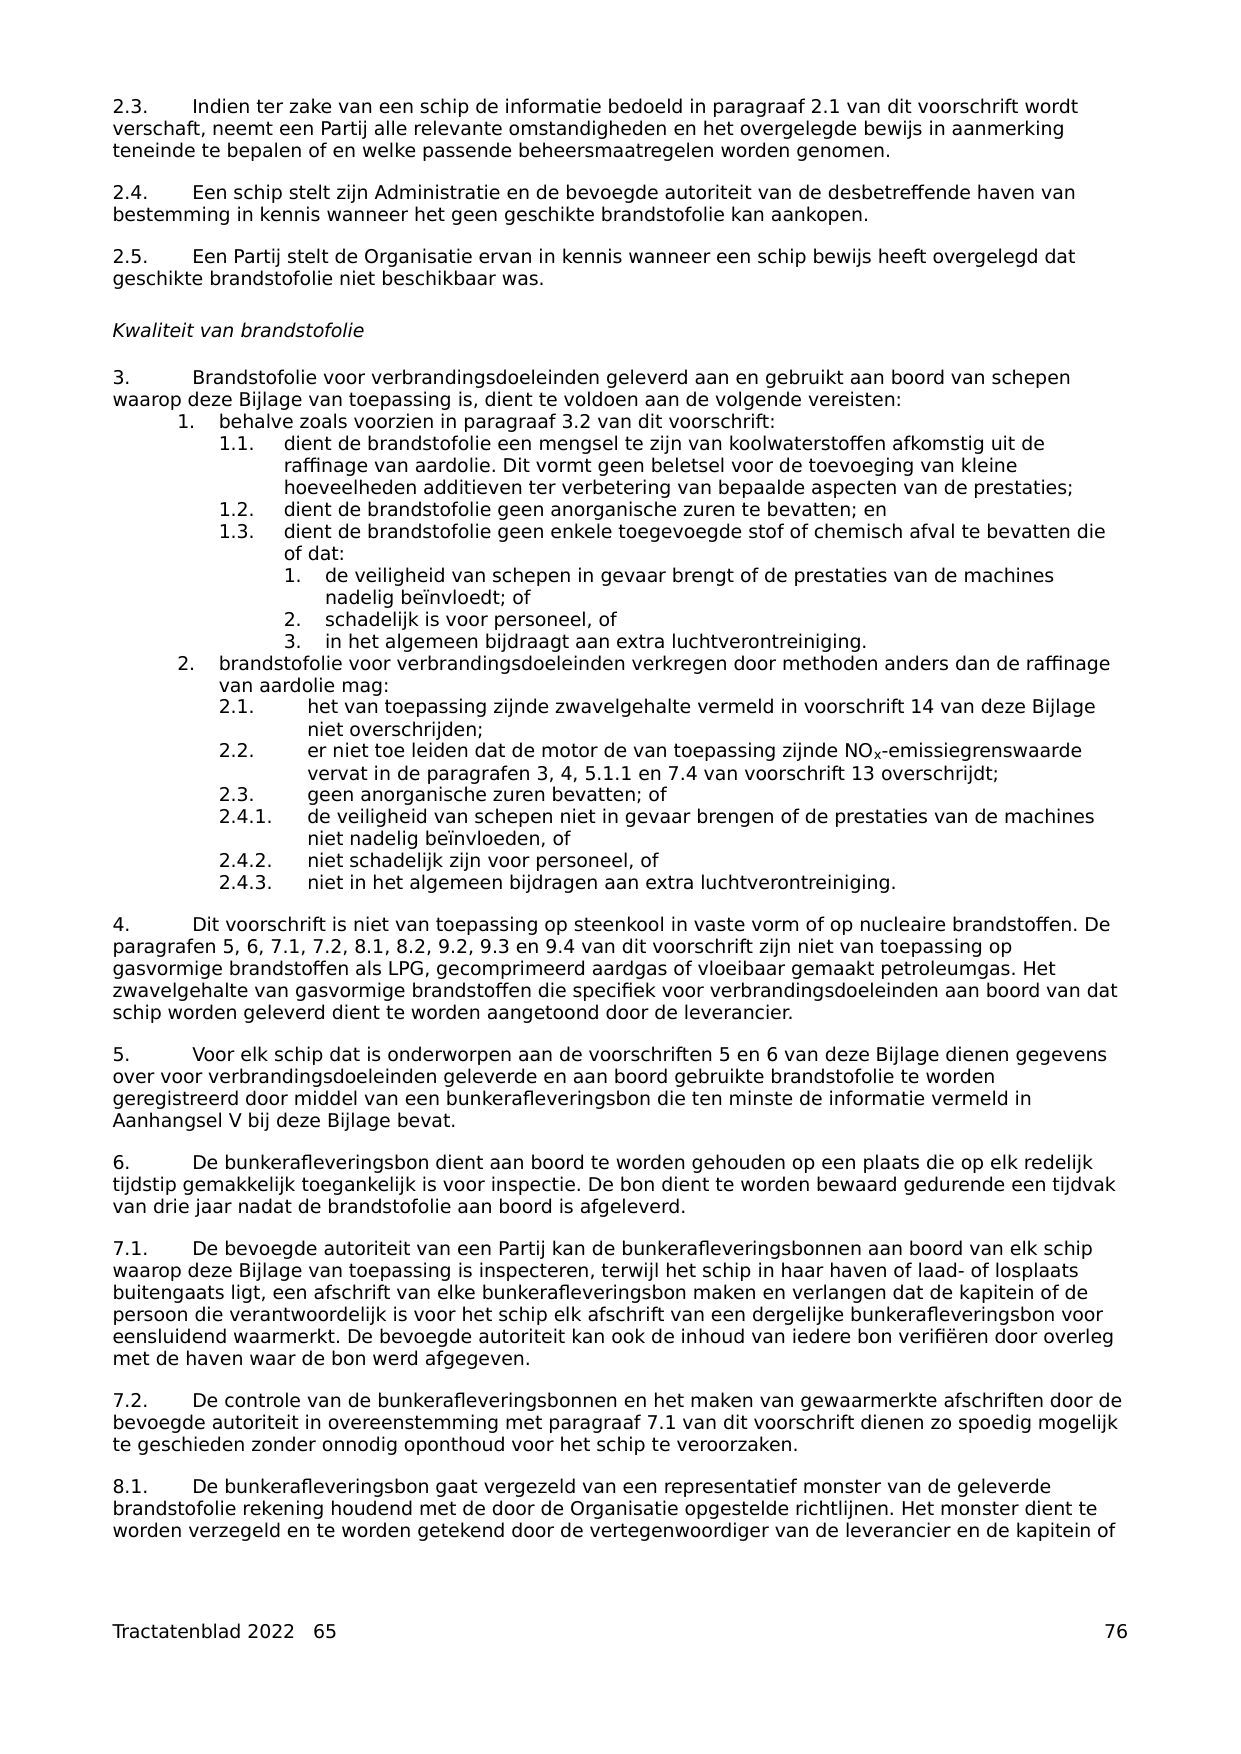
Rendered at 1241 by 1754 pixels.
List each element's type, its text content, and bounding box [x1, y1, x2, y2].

text 1. behalve zoals voorzien in paragraaf 3.2 van dit voorschrift: [177, 411, 1128, 433]
text 2.4.3. niet in het algemeen bijdragen aan extra luchtverontreiniging. [218, 872, 1128, 894]
text 2.4. Een schip stelt zijn Administratie en de bevoegde autoriteit van de desbetreffende haven van bestemming in kennis wanneer het geen geschikte brandstofolie kan aankopen. [112, 182, 1128, 226]
text 1. de veiligheid van schepen in gevaar brengt of de prestaties van de machines nadelig beïnvloedt; of [283, 564, 1128, 608]
text 2.4.2. niet schadelijk zijn voor personeel, of [218, 850, 1128, 872]
subtitle Kwaliteit van brandstofolie [112, 320, 1128, 342]
text 2. brandstofolie voor verbrandingsdoeleinden verkregen door methoden anders dan de raffinage van aardolie mag: [177, 652, 1128, 696]
text 2.5. Een Partij stelt de Organisatie ervan in kennis wanneer een schip bewijs heeft overgelegd dat geschikte brandstofolie niet beschikbaar was. [112, 246, 1128, 290]
text 2.3. geen anorganische zuren bevatten; of [218, 784, 1128, 806]
text 2.1. het van toepassing zijnde zwavelgehalte vermeld in voorschrift 14 van deze Bijlage niet overschrijden; [218, 696, 1128, 740]
text 1.1. dient de brandstofolie een mengsel te zijn van koolwaterstoffen afkomstig uit de raffinage van aardolie. Dit vormt geen beletsel voor de toevoeging van kleine hoeveelheden additieven ter verbetering van bepaalde aspecten van de prestaties; [218, 433, 1128, 499]
text 3. Brandstofolie voor verbrandingsdoeleinden geleverd aan en gebruikt aan boord van schepen waarop deze Bijlage van toepassing is, dient te voldoen aan de volgende vereisten: [112, 367, 1128, 411]
text 5. Voor elk schip dat is onderworpen aan de voorschriften 5 en 6 van deze Bijlage dienen gegevens over voor verbrandingsdoeleinden geleverde en aan boord gebruikte brandstofolie te worden geregistreerd door middel van een bunkerafleveringsbon die ten minste de informatie vermeld in Aanhangsel V bij deze Bijlage bevat. [112, 1044, 1128, 1132]
text 1.3. dient de brandstofolie geen enkele toegevoegde stof of chemisch afval te bevatten die of dat: [218, 521, 1128, 564]
text 2.2. er niet toe leiden dat de motor de van toepassing zijnde NOx-emissiegrenswaarde vervat in de paragrafen 3, 4, 5.1.1 en 7.4 van voorschrift 13 overschrijdt; [218, 740, 1128, 784]
text 4. Dit voorschrift is niet van toepassing op steenkool in vaste vorm of op nucleaire brandstoffen. De paragrafen 5, 6, 7.1, 7.2, 8.1, 8.2, 9.2, 9.3 en 9.4 van dit voorschrift zijn niet van toepassing op gasvormige brandstoffen als LPG, gecomprimeerd aardgas of vloeibaar gemaakt petroleumgas. Het zwavelgehalte van gasvormige brandstoffen die specifiek voor verbrandingsdoeleinden aan boord van dat schip worden geleverd dient te worden aangetoond door de leverancier. [112, 914, 1128, 1024]
text 7.1. De bevoegde autoriteit van een Partij kan de bunkerafleveringsbonnen aan boord van elk schip waarop deze Bijlage van toepassing is inspecteren, terwijl het schip in haar haven of laad- of losplaats buitengaats ligt, een afschrift van elke bunkerafleveringsbon maken en verlangen dat de kapitein of de persoon die verantwoordelijk is voor het schip elk afschrift van een dergelijke bunkerafleveringsbon voor eensluidend waarmerkt. De bevoegde autoriteit kan ook de inhoud van iedere bon verifiëren door overleg met de haven waar de bon werd afgegeven. [112, 1238, 1128, 1370]
text 2.3. Indien ter zake van een schip de informatie bedoeld in paragraaf 2.1 van dit voorschrift wordt verschaft, neemt een Partij alle relevante omstandigheden en het overgelegde bewijs in aanmerking teneinde te bepalen of en welke passende beheersmaatregelen worden genomen. [112, 96, 1128, 162]
text 2.4.1. de veiligheid van schepen niet in gevaar brengen of de prestaties van de machines niet nadelig beïnvloeden, of [218, 806, 1128, 850]
text 2. schadelijk is voor personeel, of [283, 608, 1128, 631]
text 3. in het algemeen bijdraagt aan extra luchtverontreiniging. [283, 631, 1128, 652]
text 7.2. De controle van de bunkerafleveringsbonnen en het maken van gewaarmerkte afschriften door de bevoegde autoriteit in overeenstemming met paragraaf 7.1 van dit voorschrift dienen zo spoedig mogelijk te geschieden zonder onnodig oponthoud voor het schip te veroorzaken. [112, 1390, 1128, 1456]
text 1.2. dient de brandstofolie geen anorganische zuren te bevatten; en [218, 499, 1128, 521]
text 6. De bunkerafleveringsbon dient aan boord te worden gehouden op een plaats die op elk redelijk tijdstip gemakkelijk toegankelijk is voor inspectie. De bon dient te worden bewaard gedurende een tijdvak van drie jaar nadat de brandstofolie aan boord is afgeleverd. [112, 1152, 1128, 1218]
text 8.1. De bunkerafleveringsbon gaat vergezeld van een representatief monster van de geleverde brandstofolie rekening houdend met de door de Organisatie opgestelde richtlijnen. Het monster dient te worden verzegeld en te worden getekend door de vertegenwoordiger van de leverancier en de kapitein of [112, 1476, 1128, 1542]
